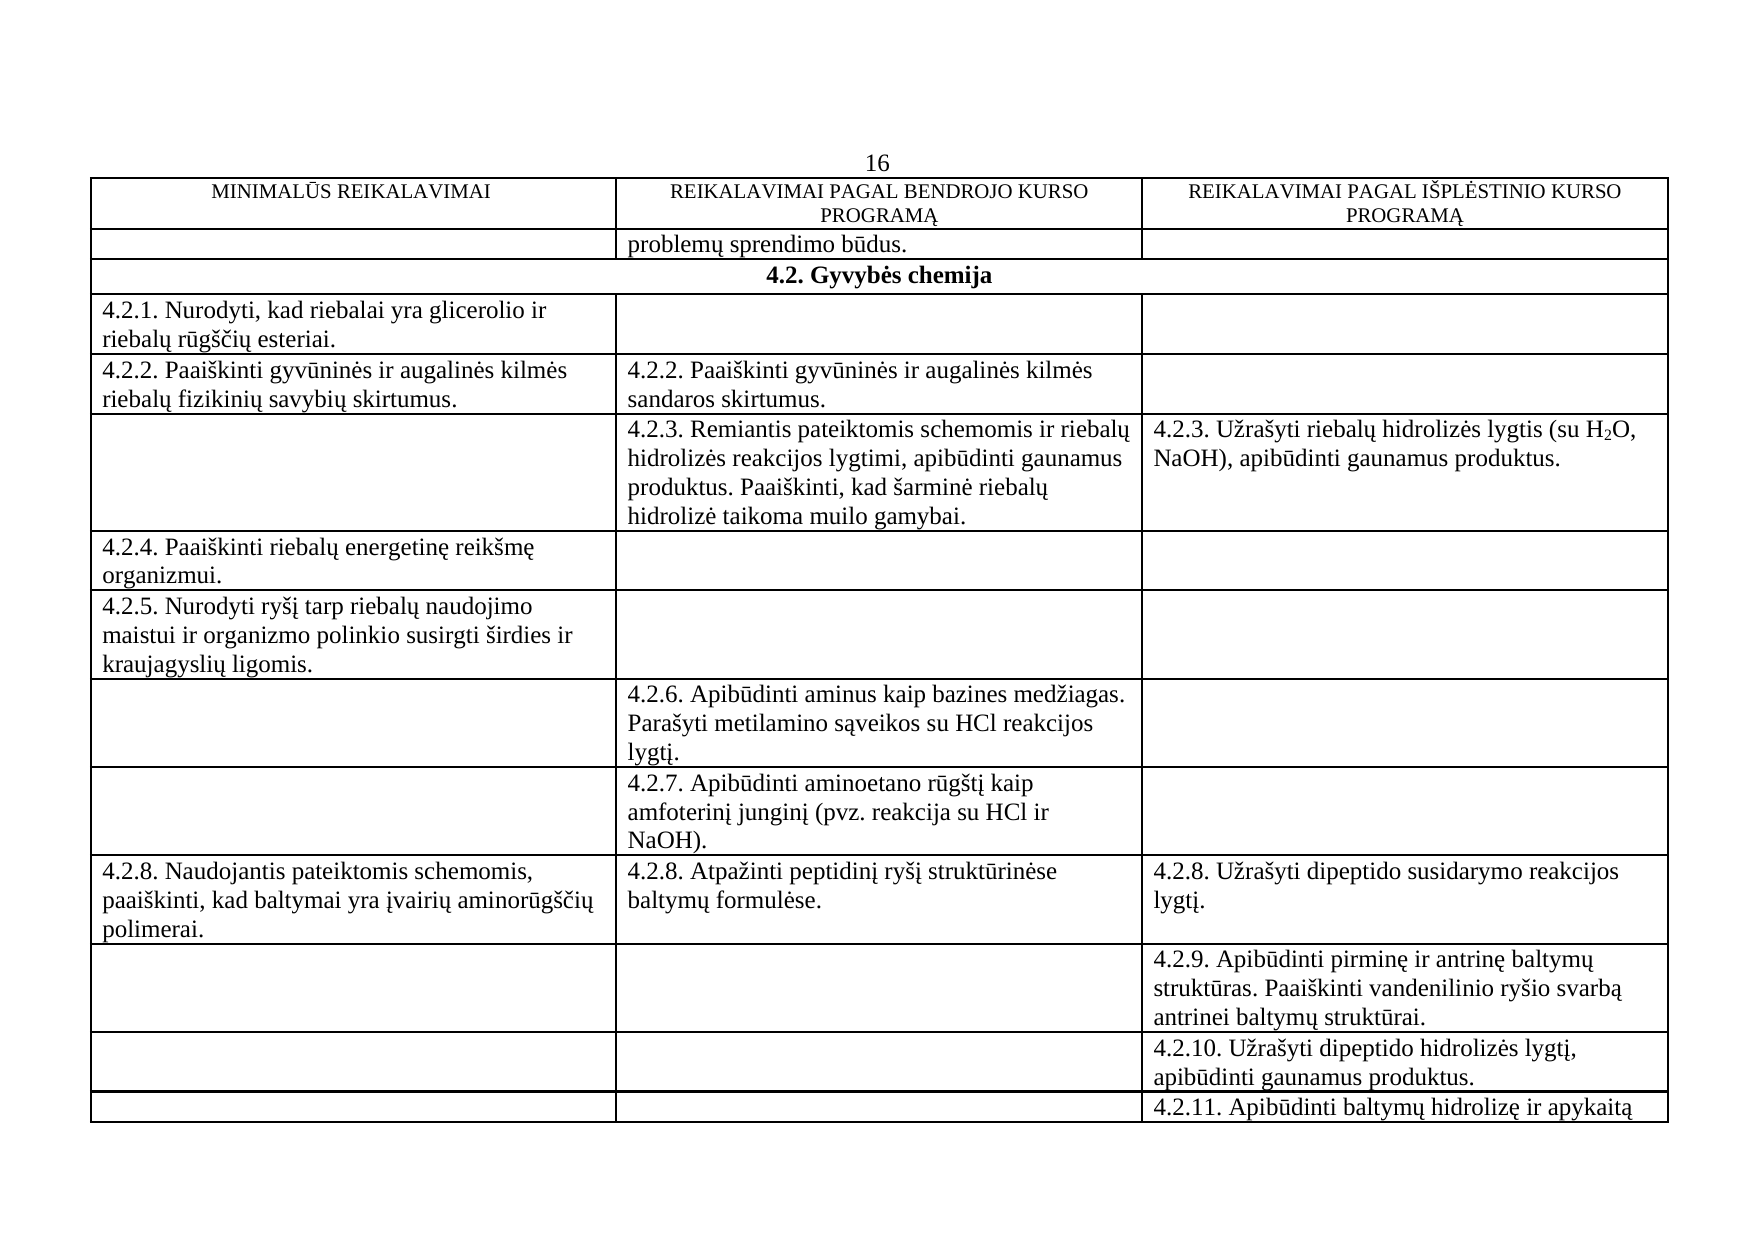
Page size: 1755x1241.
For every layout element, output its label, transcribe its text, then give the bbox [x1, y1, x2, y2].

table_cell [1143, 355, 1667, 412]
table_cell [92, 1033, 615, 1090]
table_cell 4.2.2. Paaiškinti gyvūninės ir augalinės kilmės sandaros skirtumus. [617, 355, 1141, 412]
table_cell 4.2.3. Remiantis pateiktomis schemomis ir riebalų hidrolizės reakcijos lygtimi, apibūdinti gaunamus produktus. Paaiškinti, kad šarminė riebalų hidrolizė taikoma muilo gamybai. [617, 415, 1141, 529]
table_cell 4.2.8. Naudojantis pateiktomis schemomis, paaiškinti, kad baltymai yra įvairių aminorūgščių polimerai. [92, 856, 615, 942]
table_cell [92, 230, 615, 258]
table_cell 4.2.3. Užrašyti riebalų hidrolizės lygtis (su H2O, NaOH), apibūdinti gaunamus produktus. [1143, 415, 1667, 529]
table_cell [617, 1093, 1141, 1121]
table_cell [1143, 295, 1667, 353]
table_header REIKALAVIMAI PAGAL IŠPLĖSTINIO KURSO PROGRAMĄ [1143, 179, 1667, 227]
table_cell 4.2.11. Apibūdinti baltymų hidrolizę ir apykaitą [1143, 1093, 1667, 1121]
table_cell [1143, 230, 1667, 258]
table_cell 4.2.7. Apibūdinti aminoetano rūgštį kaip amfoterinį junginį (pvz. reakcija su HCl ir NaOH). [617, 768, 1141, 854]
table_cell [1143, 680, 1667, 766]
table_header MINIMALŪS REIKALAVIMAI [92, 179, 615, 227]
table_cell [92, 768, 615, 854]
table_cell 4.2.2. Paaiškinti gyvūninės ir augalinės kilmės riebalų fizikinių savybių skirtumus. [92, 355, 615, 412]
table_cell [617, 1033, 1141, 1090]
table_cell 4.2. Gyvybės chemija [92, 260, 1667, 293]
table_cell [1143, 768, 1667, 854]
table_cell [92, 945, 615, 1031]
table_cell [1143, 532, 1667, 589]
table_cell [92, 415, 615, 529]
table_cell 4.2.4. Paaiškinti riebalų energetinę reikšmę organizmui. [92, 532, 615, 589]
table_cell problemų sprendimo būdus. [617, 230, 1141, 258]
table_cell [617, 591, 1141, 677]
table_cell 4.2.8. Atpažinti peptidinį ryšį struktūrinėse baltymų formulėse. [617, 856, 1141, 942]
table_cell [92, 1093, 615, 1121]
table_cell 4.2.8. Užrašyti dipeptido susidarymo reakcijos lygtį. [1143, 856, 1667, 942]
table_cell [92, 680, 615, 766]
table_cell [1143, 591, 1667, 677]
table_cell 4.2.6. Apibūdinti aminus kaip bazines medžiagas. Parašyti metilamino sąveikos su HCl reakcijos lygtį. [617, 680, 1141, 766]
table_cell [617, 532, 1141, 589]
table_header REIKALAVIMAI PAGAL BENDROJO KURSO PROGRAMĄ [617, 179, 1141, 227]
table_cell 4.2.10. Užrašyti dipeptido hidrolizės lygtį, apibūdinti gaunamus produktus. [1143, 1033, 1667, 1090]
table_cell [617, 945, 1141, 1031]
table_cell 4.2.9. Apibūdinti pirminę ir antrinę baltymų struktūras. Paaiškinti vandenilinio ryšio svarbą antrinei baltymų struktūrai. [1143, 945, 1667, 1031]
table_cell 4.2.5. Nurodyti ryšį tarp riebalų naudojimo maistui ir organizmo polinkio susirgti širdies ir kraujagyslių ligomis. [92, 591, 615, 677]
table_cell 4.2.1. Nurodyti, kad riebalai yra glicerolio ir riebalų rūgščių esteriai. [92, 295, 615, 353]
table_cell [617, 295, 1141, 353]
